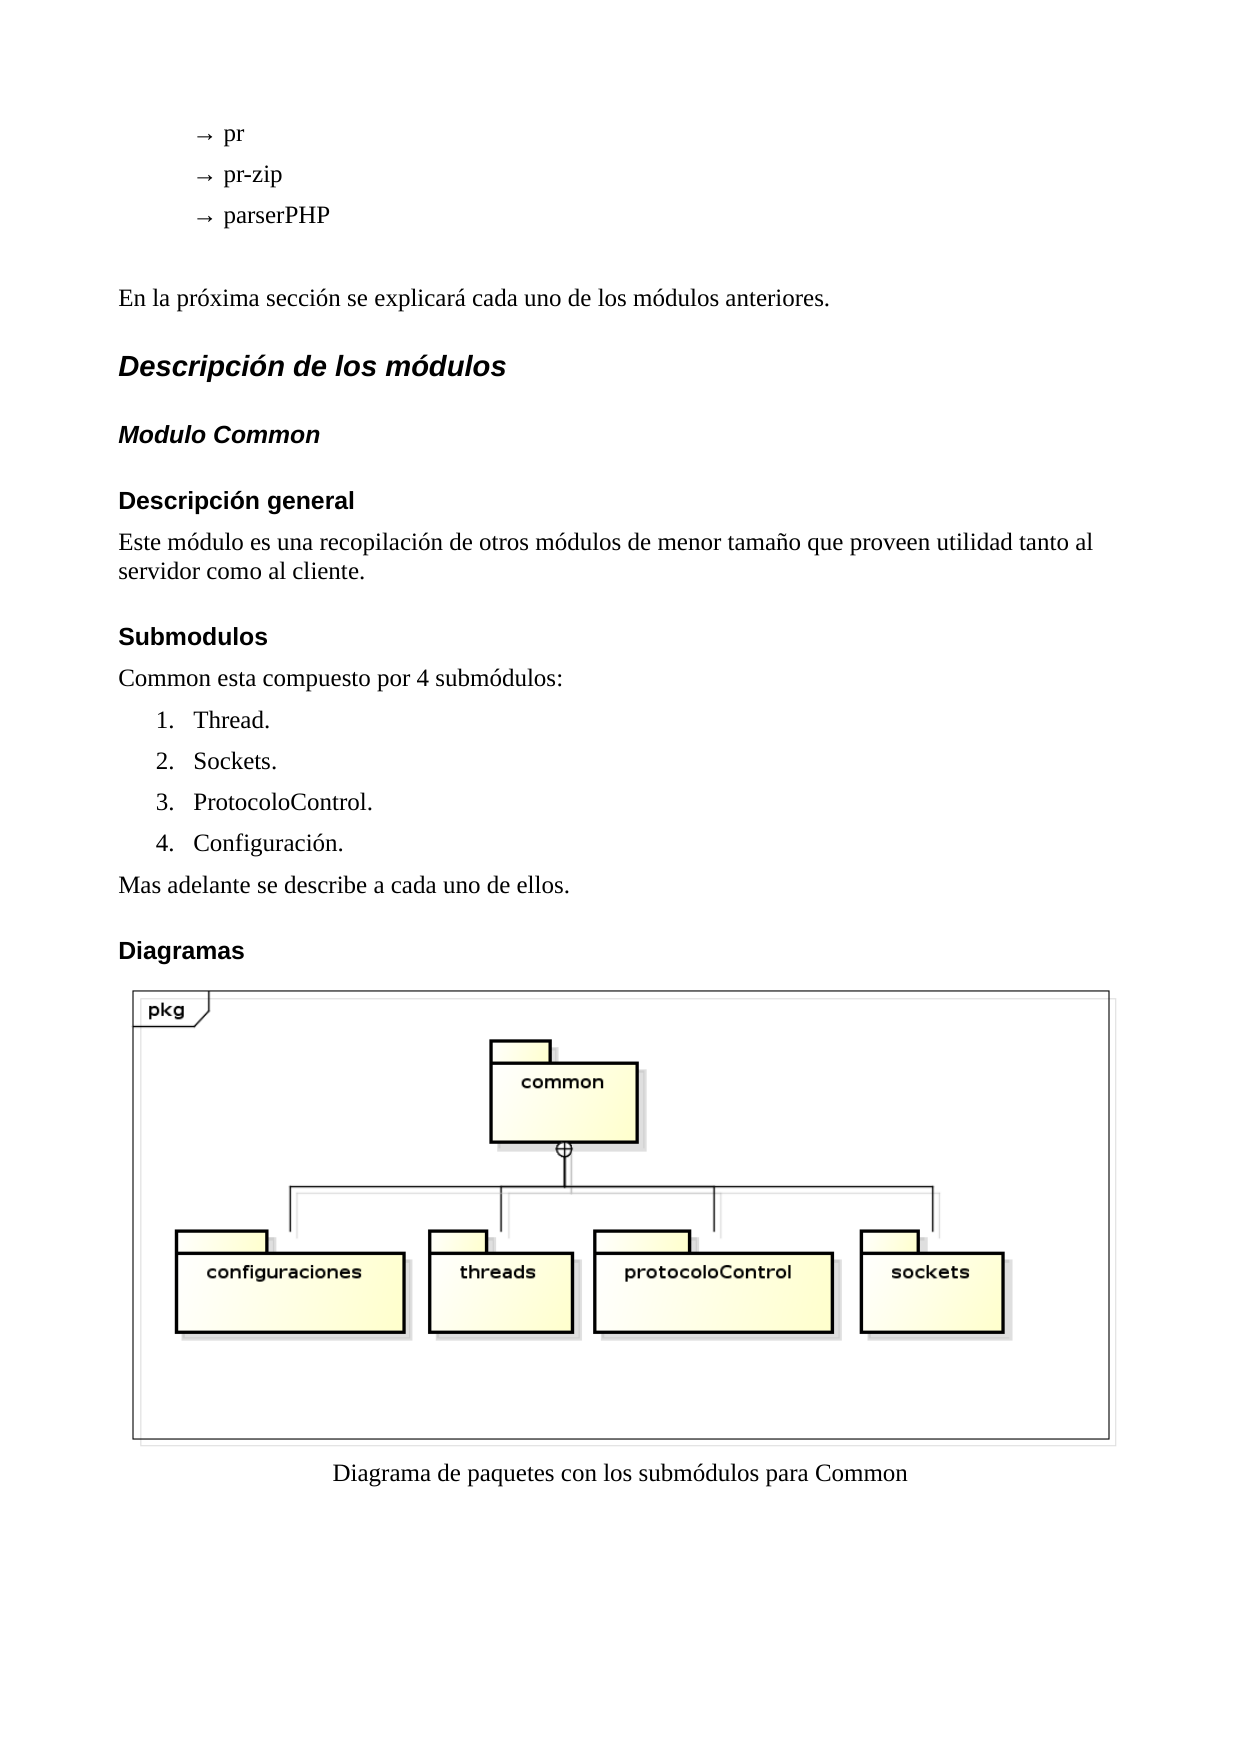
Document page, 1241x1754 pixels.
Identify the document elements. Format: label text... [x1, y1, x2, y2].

subtitle Diagramas [118, 936, 1122, 964]
list Configuración. [156, 828, 1122, 857]
list ProtocoloControl. [156, 787, 1122, 816]
subtitle Descripción de los módulos [118, 349, 1122, 383]
subtitle Submodulos [118, 622, 1122, 651]
text → pr-zip [118, 159, 1122, 188]
text Diagrama de paquetes con los submódulos para Common [118, 1458, 1122, 1487]
list Thread. [156, 705, 1122, 733]
subtitle Modulo Common [118, 420, 1122, 449]
picture [118, 977, 1123, 1458]
text En la próxima sección se explicará cada uno de los módulos anteriores. [118, 283, 1122, 312]
subtitle Descripción general [118, 486, 1122, 515]
text Este módulo es una recopilación de otros módulos de menor tamaño que proveen utilidad tanto al servidor como al cliente. [118, 527, 1122, 585]
text → parserPHP [118, 201, 1122, 229]
text → pr [118, 118, 1122, 147]
list Sockets. [156, 746, 1122, 775]
text Mas adelante se describe a cada uno de ellos. [118, 870, 1122, 898]
text Common esta compuesto por 4 submódulos: [118, 663, 1122, 692]
